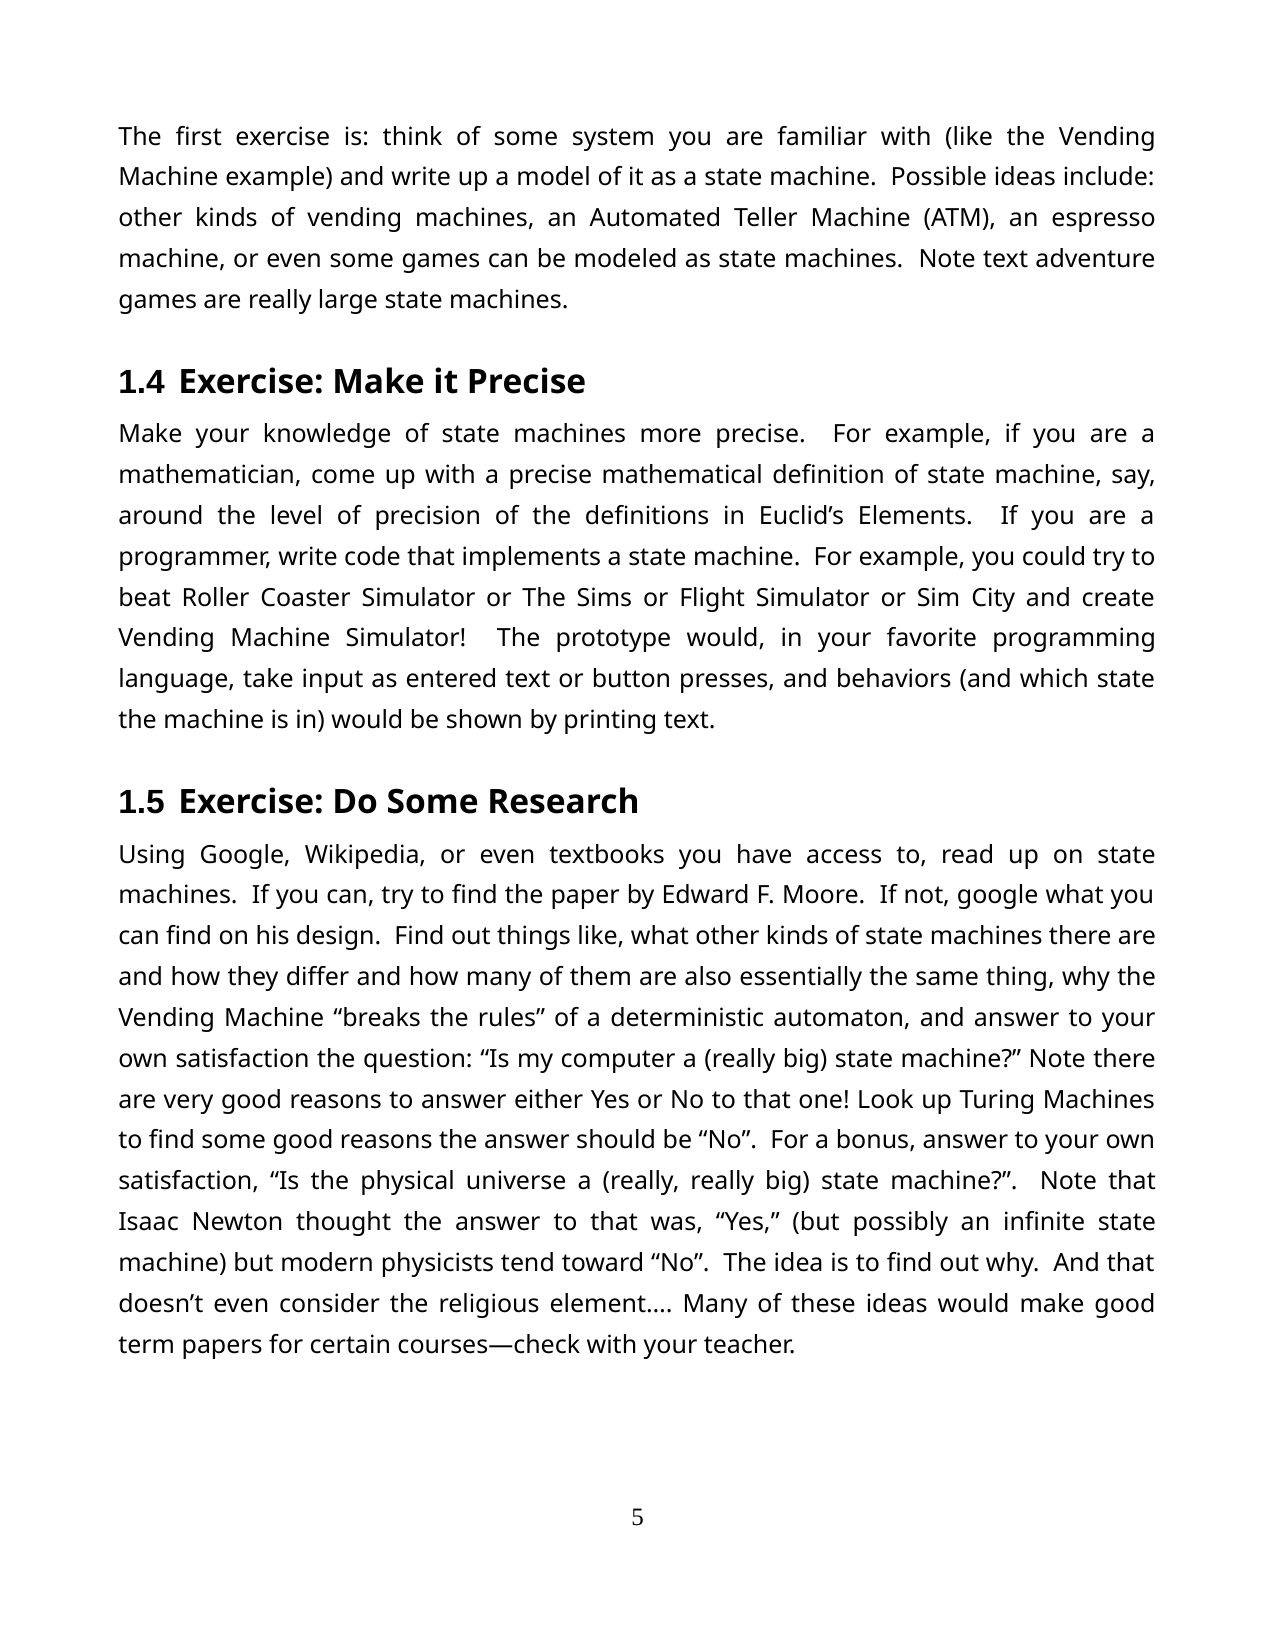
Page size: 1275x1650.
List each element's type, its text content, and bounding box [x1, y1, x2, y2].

subtitle Exercise: Do Some Research [118, 778, 1157, 824]
text The first exercise is: think of some system you are familiar with (like the Vending Machine example) and write up a model of it as a state machine. Possible ideas include: other kinds of vending machines, an Automated Teller Machine (ATM), an espresso machine, or even some games can be modeled as state machines. Note text adventure games are really large state machines. [118, 118, 1157, 316]
text Make your knowledge of state machines more precise. For example, if you are a mathematician, come up with a precise mathematical definition of state machine, say, around the level of precision of the definitions in Euclid’s Elements. If you are a programmer, write code that implements a state machine. For example, you could try to beat Roller Coaster Simulator or The Sims or Flight Simulator or Sim City and create Vending Machine Simulator! The prototype would, in your favorite programming language, take input as entered text or button presses, and behaviors (and which state the machine is in) would be shown by printing text. [118, 416, 1157, 736]
text Using Google, Wikipedia, or even textbooks you have access to, read up on state machines. If you can, try to find the paper by Edward F. Moore. If not, google what you can find on his design. Find out things like, what other kinds of state machines there are and how they differ and how many of them are also essentially the same thing, why the Vending Machine “breaks the rules” of a deterministic automaton, and answer to your own satisfaction the question: “Is my computer a (really big) state machine?” Note there are very good reasons to answer either Yes or No to that one! Look up Turing Machines to find some good reasons the answer should be “No”. For a bonus, answer to your own satisfaction, “Is the physical universe a (really, really big) state machine?”. Note that Isaac Newton thought the answer to that was, “Yes,” (but possibly an infinite state machine) but modern physicists tend toward “No”. The idea is to find out why. And that doesn’t even consider the religious element…. Many of these ideas would make good term papers for certain courses—check with your teacher. [118, 836, 1157, 1360]
subtitle Exercise: Make it Precise [118, 358, 1157, 403]
